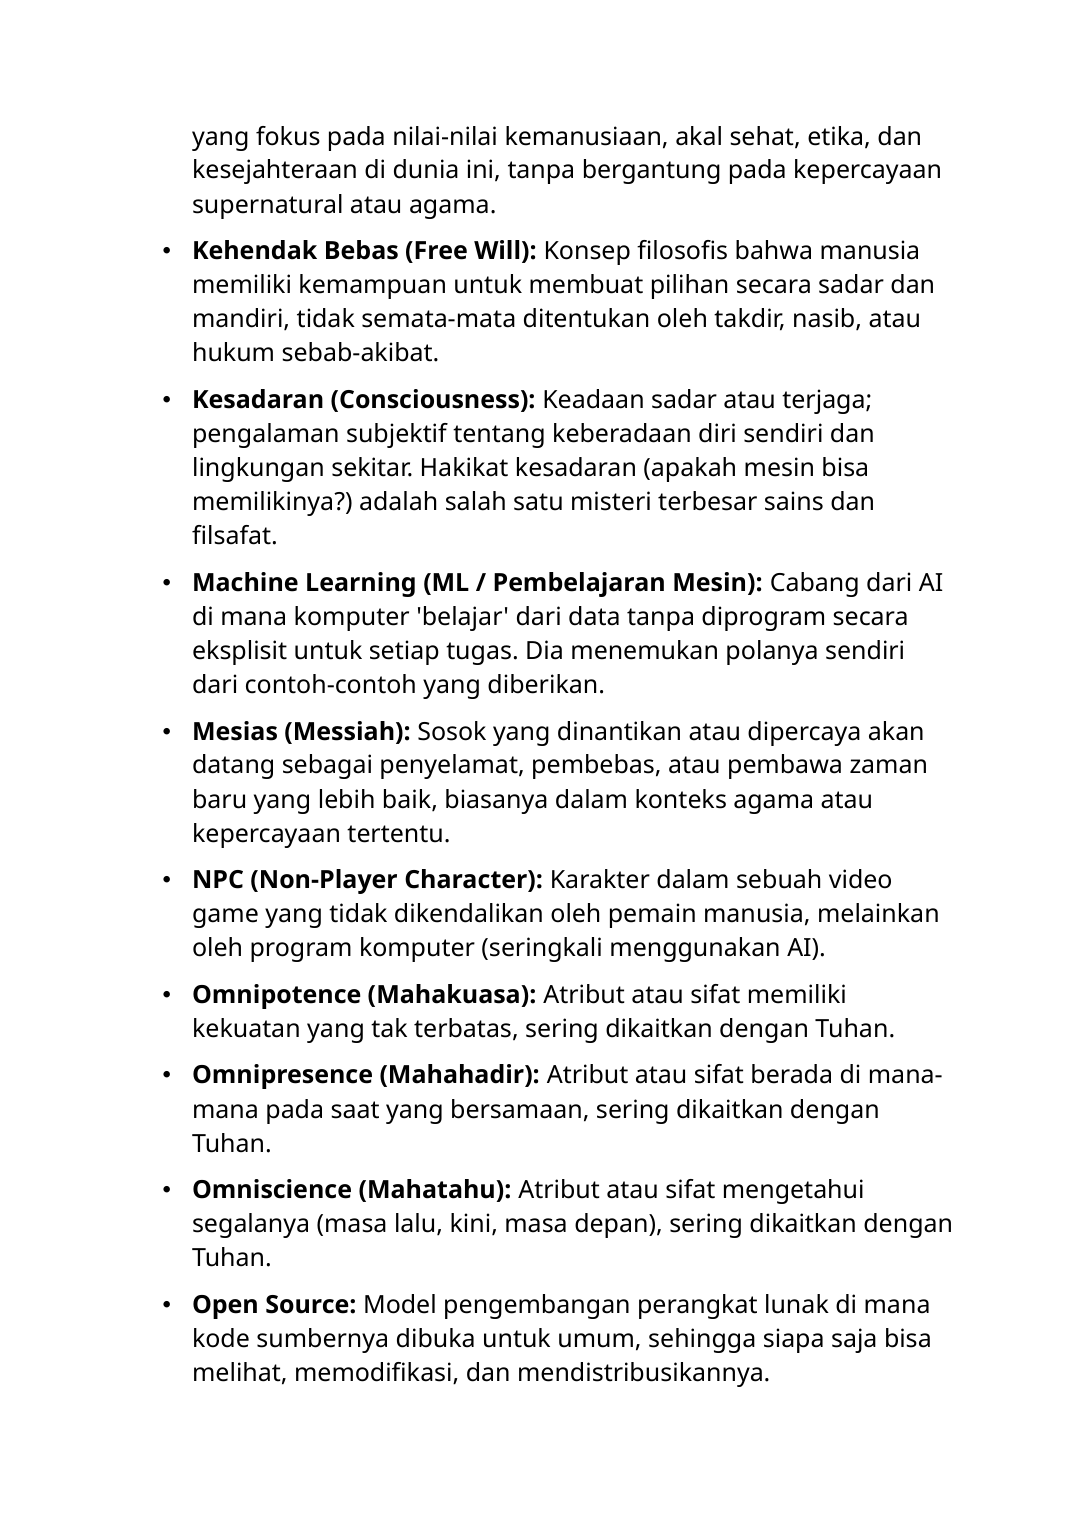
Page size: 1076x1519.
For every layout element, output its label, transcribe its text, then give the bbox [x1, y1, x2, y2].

list Omnipresence (Mahahadir): Atribut atau sifat berada di mana-mana pada saat yang bersamaan, sering dikaitkan dengan Tuhan. [162, 1057, 957, 1159]
list NPC (Non-Player Character): Karakter dalam sebuah video game yang tidak dikendalikan oleh pemain manusia, melainkan oleh program komputer (seringkali menggunakan AI). [162, 862, 957, 964]
list Open Source: Model pengembangan perangkat lunak di mana kode sumbernya dibuka untuk umum, sehingga siapa saja bisa melihat, memodifikasi, dan mendistribusikannya. [162, 1287, 957, 1389]
list yang fokus pada nilai-nilai kemanusiaan, akal sehat, etika, dan kesejahteraan di dunia ini, tanpa bergantung pada kepercayaan supernatural atau agama. [162, 118, 957, 220]
list Omnipotence (Mahakuasa): Atribut atau sifat memiliki kekuatan yang tak terbatas, sering dikaitkan dengan Tuhan. [162, 977, 957, 1045]
list Machine Learning (ML / Pembelajaran Mesin): Cabang dari AI di mana komputer 'belajar' dari data tanpa diprogram secara eksplisit untuk setiap tugas. Dia menemukan polanya sendiri dari contoh-contoh yang diberikan. [162, 564, 957, 701]
list Kesadaran (Consciousness): Keadaan sadar atau terjaga; pengalaman subjektif tentang keberadaan diri sendiri dan lingkungan sekitar. Hakikat kesadaran (apakah mesin bisa memilikinya?) adalah salah satu misteri terbesar sains dan filsafat. [162, 382, 957, 552]
list Kehendak Bebas (Free Will): Konsep filosofis bahwa manusia memiliki kemampuan untuk membuat pilihan secara sadar dan mandiri, tidak semata-mata ditentukan oleh takdir, nasib, atau hukum sebab-akibat. [162, 233, 957, 369]
list Mesias (Messiah): Sosok yang dinantikan atau dipercaya akan datang sebagai penyelamat, pembebas, atau pembawa zaman baru yang lebih baik, biasanya dalam konteks agama atau kepercayaan tertentu. [162, 713, 957, 849]
list Omniscience (Mahatahu): Atribut atau sifat mengetahui segalanya (masa lalu, kini, masa depan), sering dikaitkan dengan Tuhan. [162, 1172, 957, 1274]
